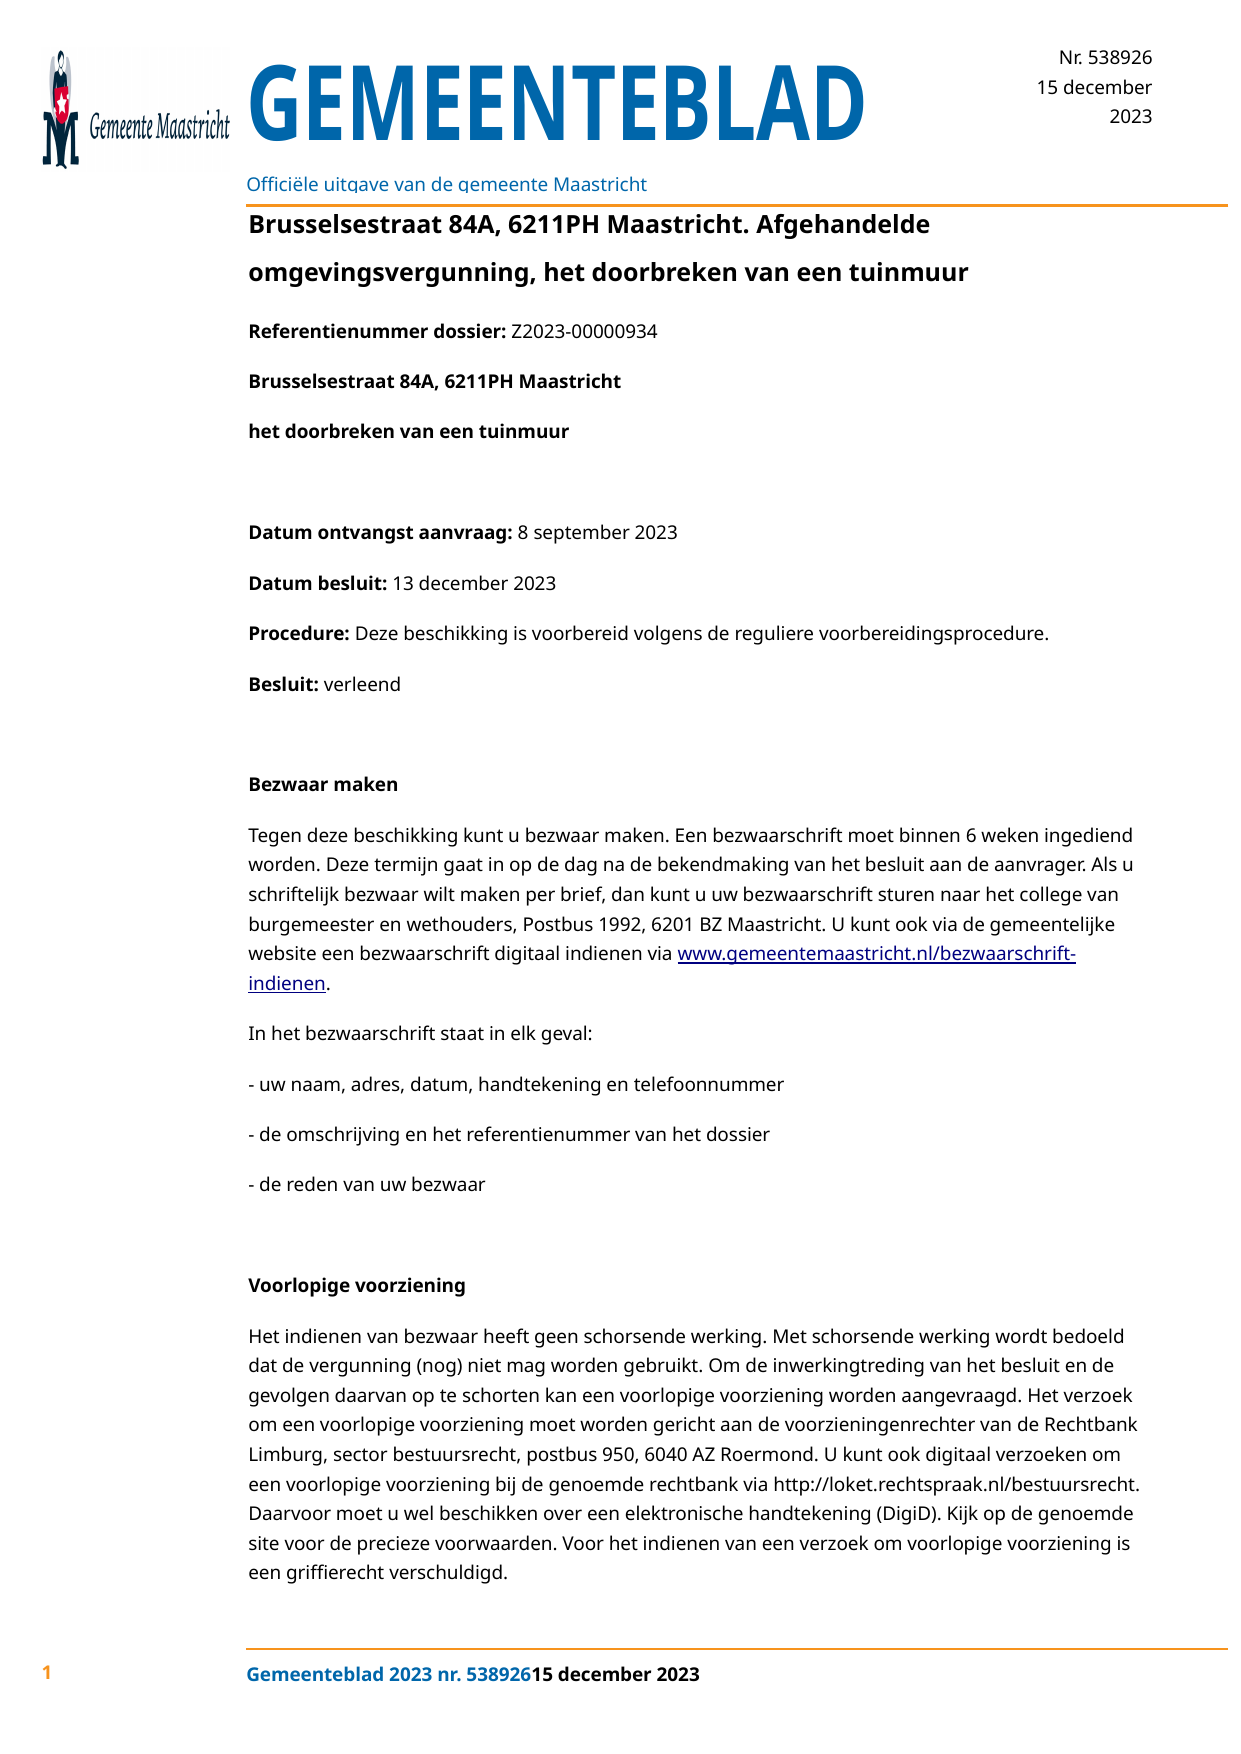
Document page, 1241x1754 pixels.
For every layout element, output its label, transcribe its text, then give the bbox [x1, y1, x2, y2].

text Het indienen van bezwaar heeft geen schorsende werking. Met schorsende werking wordt bedoeld dat de vergunning (nog) niet mag worden gebruikt. Om de inwerkingtreding van het besluit en de gevolgen daarvan op te schorten kan een voorlopige voorziening worden aangevraagd. Het verzoek om een voorlopige voorziening moet worden gericht aan de voorzieningenrechter van de Rechtbank Limburg, sector bestuursrecht, postbus 950, 6040 AZ Roermond. U kunt ook digitaal verzoeken om een voorlopige voorziening bij de genoemde rechtbank via http://loket.rechtspraak.nl/bestuursrecht. Daarvoor moet u wel beschikken over een elektronische handtekening (DigiD). Kijk op de genoemde site voor de precieze voorwaarden. Voor het indienen van een verzoek om voorlopige voorziening is een griffierecht verschuldigd. [248, 1323, 1152, 1585]
picture [41, 47, 231, 172]
text het doorbreken van een tuinmuur [248, 419, 1152, 444]
text Voorlopige voorziening [248, 1272, 1152, 1298]
text - uw naam, adres, datum, handtekening en telefoonnummer [248, 1071, 1152, 1097]
text Referentienummer dossier: Z2023-00000934 [248, 318, 1152, 344]
text Besluit: verleend [248, 671, 1152, 697]
text Brusselsestraat 84A, 6211PH Maastricht. Afgehandelde omgevingsvergunning, het doorbreken van een tuinmuur [248, 207, 1152, 288]
text - de omschrijving en het referentienummer van het dossier [248, 1121, 1152, 1147]
text Procedure: Deze beschikking is voorbereid volgens de reguliere voorbereidingsprocedure. [248, 620, 1152, 646]
text In het bezwaarschrift staat in elk geval: [248, 1020, 1152, 1046]
text Brusselsestraat 84A, 6211PH Maastricht [248, 368, 1152, 394]
text Datum ontvangst aanvraag: 8 september 2023 [248, 519, 1152, 545]
text Datum besluit: 13 december 2023 [248, 570, 1152, 596]
text Tegen deze beschikking kunt u bezwaar maken. Een bezwaarschrift moet binnen 6 weken ingediend worden. Deze termijn gaat in op de dag na de bekendmaking van het besluit aan de aanvrager. Als u schriftelijk bezwaar wilt maken per brief, dan kunt u uw bezwaarschrift sturen naar het college van burgemeester en wethouders, Postbus 1992, 6201 BZ Maastricht. U kunt ook via de gemeentelijke website een bezwaarschrift digitaal indienen via www.gemeentemaastricht.nl/bezwaarschrift-indienen. [248, 822, 1152, 996]
text - de reden van uw bezwaar [248, 1172, 1152, 1197]
text Bezwaar maken [248, 772, 1152, 797]
